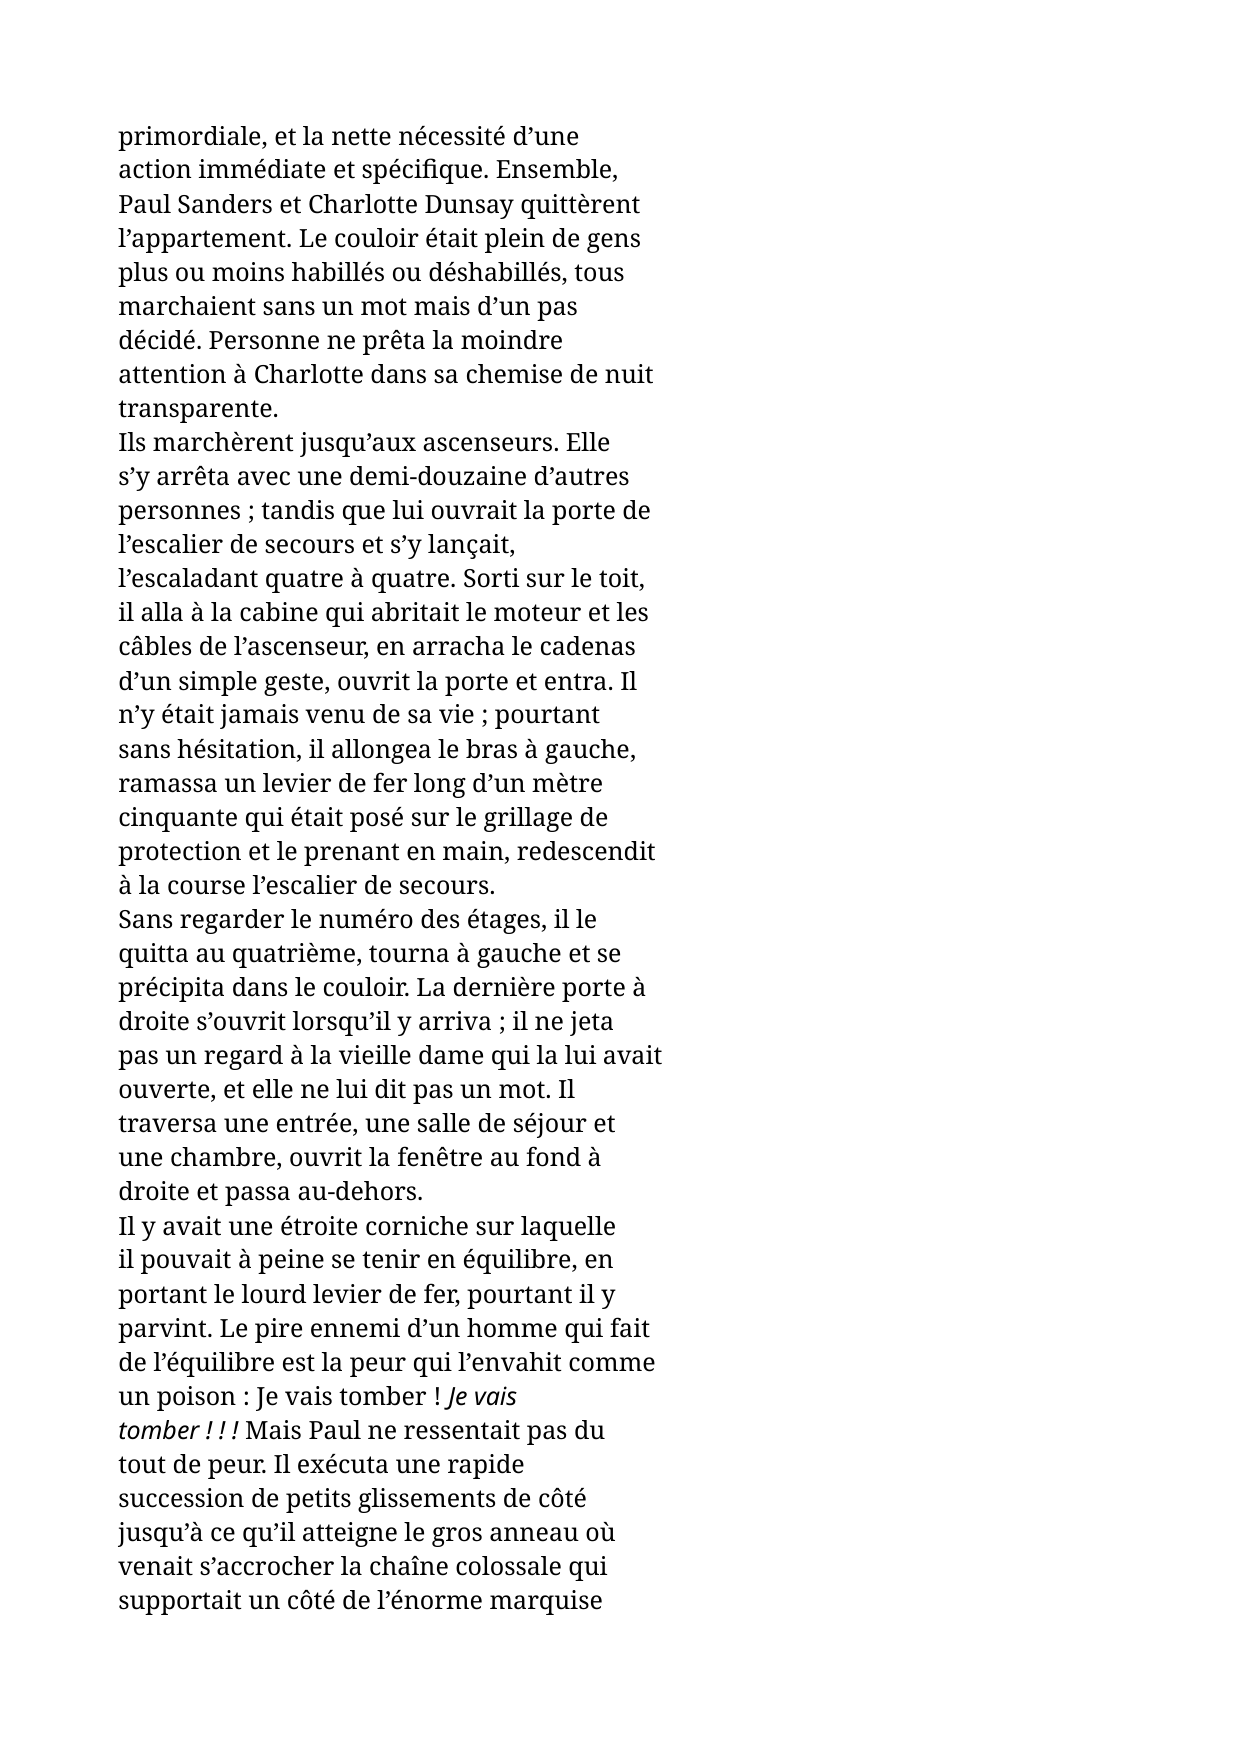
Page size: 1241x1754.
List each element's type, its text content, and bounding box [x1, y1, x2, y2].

text sans hésitation, il allongea le bras à gauche, [118, 731, 1122, 765]
text tomber ! ! ! Mais Paul ne ressentait pas du [118, 1412, 1122, 1447]
text décidé. Personne ne prêta la moindre [118, 322, 1122, 357]
text quitta au quatrième, tourna à gauche et se [118, 936, 1122, 970]
text l’escalier de secours et s’y lançait, [118, 527, 1122, 561]
text précipita dans le couloir. La dernière porte à [118, 970, 1122, 1004]
text d’un simple geste, ouvrit la porte et entra. Il [118, 663, 1122, 697]
text marchaient sans un mot mais d’un pas [118, 288, 1122, 322]
text à la course l’escalier de secours. [118, 867, 1122, 902]
text attention à Charlotte dans sa chemise de nuit [118, 357, 1122, 391]
text transparente. [118, 391, 1122, 425]
text venait s’accrocher la chaîne colossale qui [118, 1549, 1122, 1583]
text portant le lourd levier de fer, pourtant il y [118, 1276, 1122, 1310]
text l’appartement. Le couloir était plein de gens [118, 220, 1122, 254]
text Sans regarder le numéro des étages, il le [118, 902, 1122, 936]
text jusqu’à ce qu’il atteigne le gros anneau où [118, 1515, 1122, 1549]
text Ils marchèrent jusqu’aux ascenseurs. Elle [118, 425, 1122, 459]
text s’y arrêta avec une demi-douzaine d’autres [118, 459, 1122, 493]
text primordiale, et la nette nécessité d’une [118, 118, 1122, 152]
text une chambre, ouvrit la fenêtre au fond à [118, 1140, 1122, 1174]
text cinquante qui était posé sur le grillage de [118, 799, 1122, 833]
text pas un regard à la vieille dame qui la lui avait [118, 1038, 1122, 1072]
text droite et passa au-dehors. [118, 1174, 1122, 1208]
text droite s’ouvrit lorsqu’il y arriva ; il ne jeta [118, 1004, 1122, 1038]
text un poison : Je vais tomber ! Je vais [118, 1378, 1122, 1412]
text de l’équilibre est la peur qui l’envahit comme [118, 1344, 1122, 1378]
text ramassa un levier de fer long d’un mètre [118, 765, 1122, 799]
text supportait un côté de l’énorme marquise [118, 1583, 1122, 1617]
text n’y était jamais venu de sa vie ; pourtant [118, 697, 1122, 731]
text protection et le prenant en main, redescendit [118, 833, 1122, 867]
text Paul Sanders et Charlotte Dunsay quittèrent [118, 186, 1122, 220]
text personnes ; tandis que lui ouvrait la porte de [118, 493, 1122, 527]
text l’escaladant quatre à quatre. Sorti sur le toit, [118, 561, 1122, 595]
text action immédiate et spécifique. Ensemble, [118, 152, 1122, 186]
text succession de petits glissements de côté [118, 1481, 1122, 1515]
text il pouvait à peine se tenir en équilibre, en [118, 1242, 1122, 1276]
text parvint. Le pire ennemi d’un homme qui fait [118, 1310, 1122, 1344]
text Il y avait une étroite corniche sur laquelle [118, 1208, 1122, 1242]
text il alla à la cabine qui abritait le moteur et les [118, 595, 1122, 629]
text plus ou moins habillés ou déshabillés, tous [118, 254, 1122, 288]
text câbles de l’ascenseur, en arracha le cadenas [118, 629, 1122, 663]
text tout de peur. Il exécuta une rapide [118, 1447, 1122, 1481]
text ouverte, et elle ne lui dit pas un mot. Il [118, 1072, 1122, 1106]
text traversa une entrée, une salle de séjour et [118, 1106, 1122, 1140]
